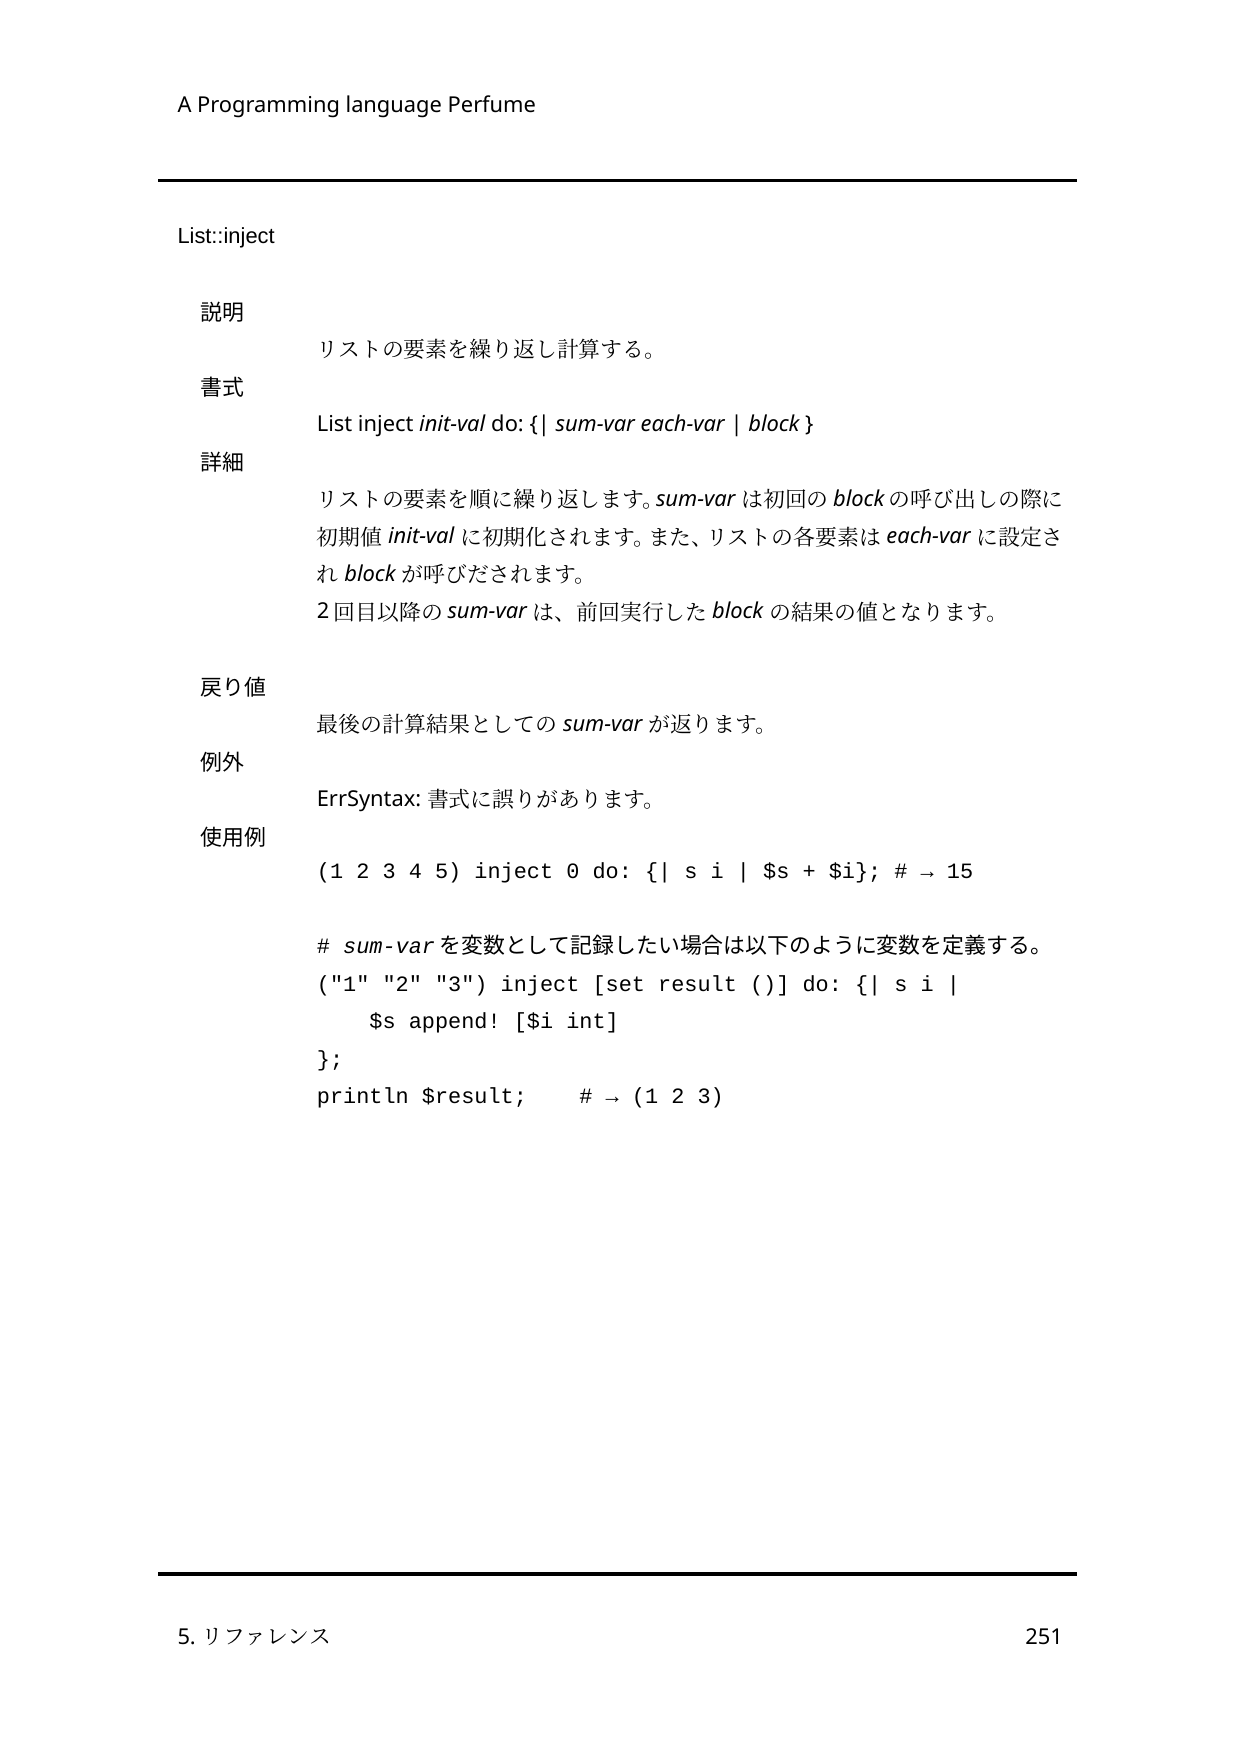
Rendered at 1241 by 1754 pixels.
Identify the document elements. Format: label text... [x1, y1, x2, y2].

subtitle List::inject [177, 217, 1063, 254]
table_cell (1 2 3 4 5) inject 0 do: {| s i | $s + $i}; # → 15 # sum-varを変数として記録したい場合は以下のように変数を定義する。 ("1" "2" "3") inject [set result ()] do: {| s i | $s append! [$i int] }; println $result; # → (1 2 3) [317, 817, 1063, 1117]
table_cell 書式 [200, 367, 317, 442]
table_header リストの要素を繰り返し計算する。 [317, 292, 1063, 367]
table_cell ErrSyntax: 書式に誤りがあります。 [317, 742, 1063, 817]
table_header 説明 [200, 292, 317, 367]
table_cell 詳細 [200, 442, 317, 642]
table_cell リストの要素を順に繰り返します。sum-var は初回のblockの呼び出しの際に初期値 init-val に初期化されます。また、リストの各要素は each-var に設定され block が呼びだされます。 2回目以降のsum-var は、前回実行したblock の結果の値となります。 [317, 442, 1063, 642]
table_cell 最後の計算結果としての sum-var が返ります。 [317, 642, 1063, 742]
table_cell List inject init-val do: {| sum-var each-var | block } [317, 367, 1063, 442]
table_cell 戻り値 [200, 642, 317, 742]
table_cell 使用例 [200, 817, 317, 1117]
table_cell 例外 [200, 742, 317, 817]
